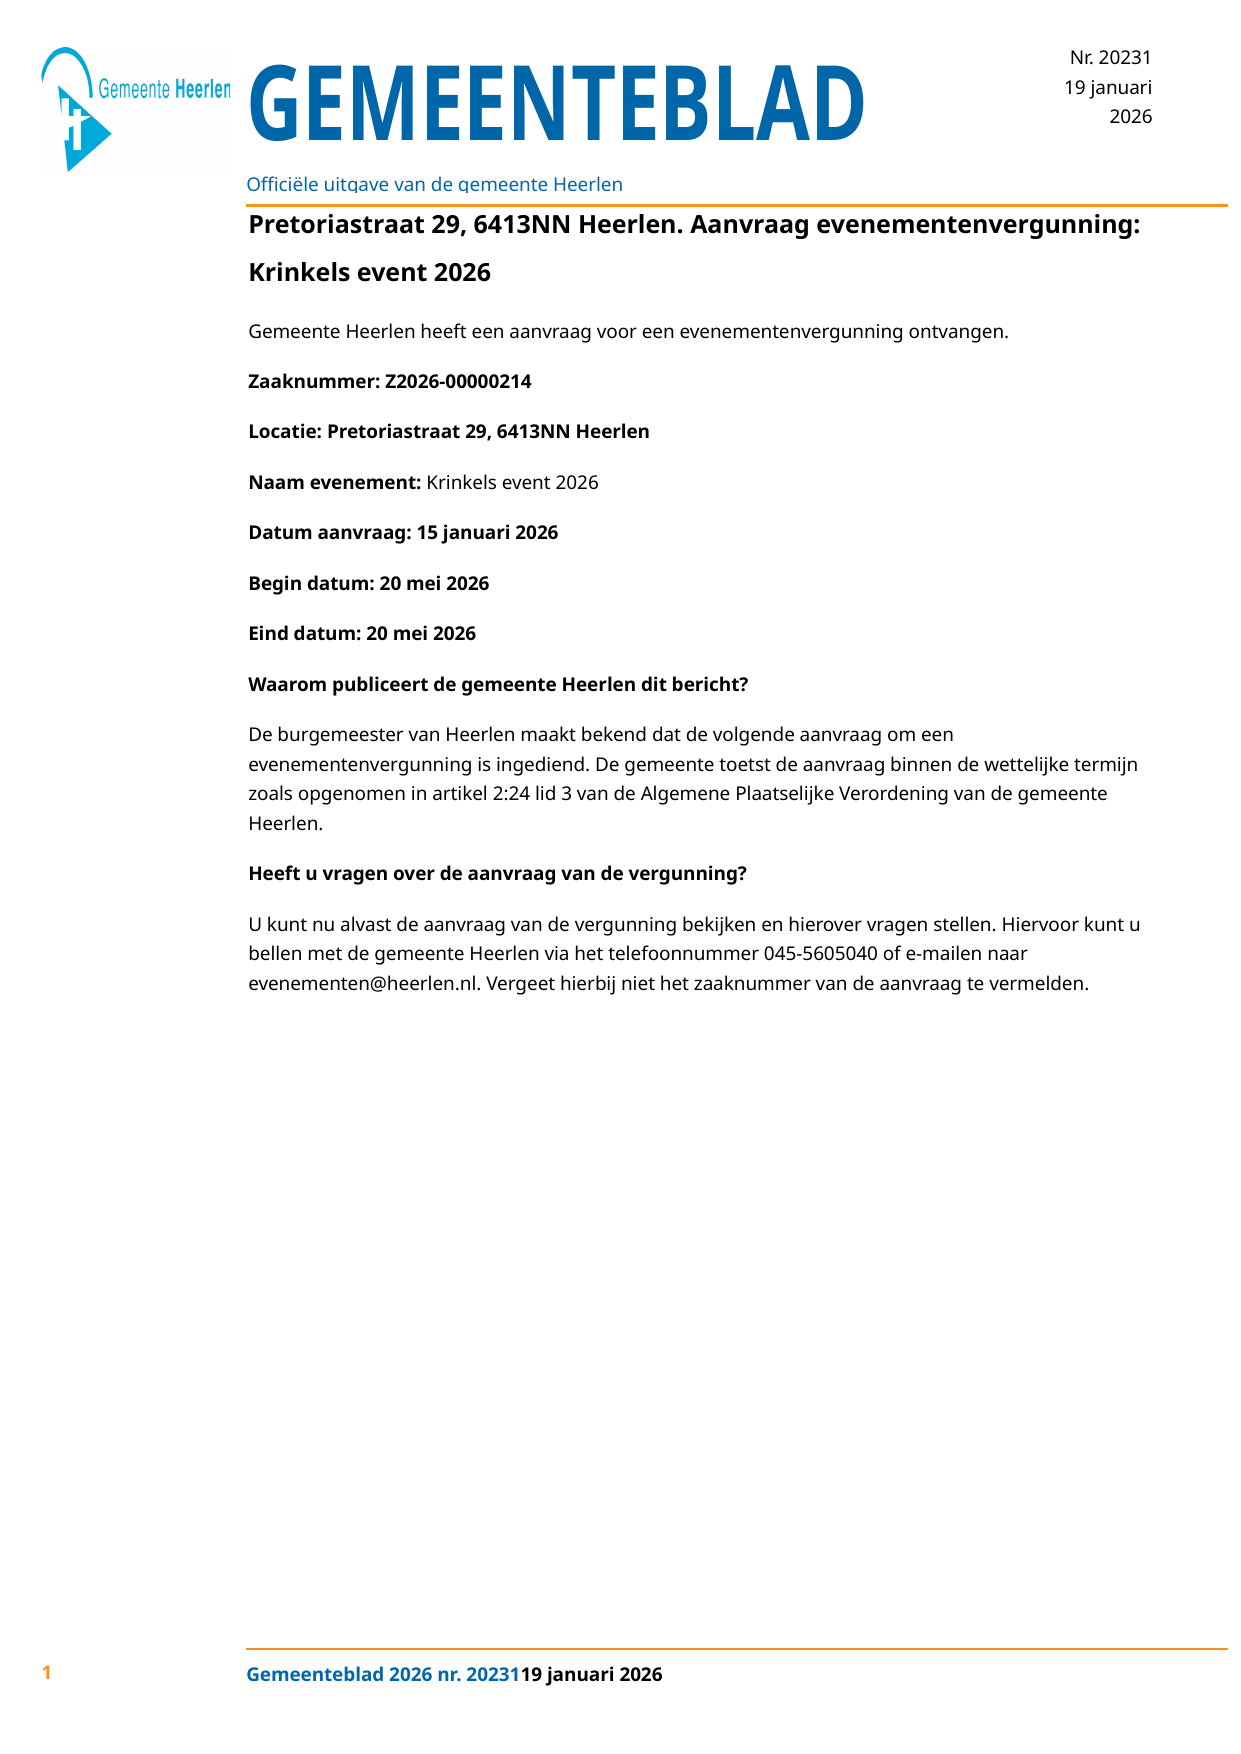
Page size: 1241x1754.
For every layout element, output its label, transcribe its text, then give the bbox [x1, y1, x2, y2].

text U kunt nu alvast de aanvraag van de vergunning bekijken en hierover vragen stellen. Hiervoor kunt u bellen met de gemeente Heerlen via het telefoonnummer 045-5605040 of e-mailen naar evenementen@heerlen.nl. Vergeet hierbij niet het zaaknummer van de aanvraag te vermelden. [248, 911, 1152, 996]
text Begin datum: 20 mei 2026 [248, 570, 1152, 596]
text Datum aanvraag: 15 januari 2026 [248, 519, 1152, 545]
picture [41, 47, 59, 70]
text Locatie: Pretoriastraat 29, 6413NN Heerlen [248, 419, 1152, 444]
text De burgemeester van Heerlen maakt bekend dat de volgende aanvraag om een evenementenvergunning is ingediend. De gemeente toetst de aanvraag binnen de wettelijke termijn zoals opgenomen in artikel 2:24 lid 3 van de Algemene Plaatselijke Verordening van de gemeente Heerlen. [248, 721, 1152, 836]
picture [41, 47, 231, 172]
text Eind datum: 20 mei 2026 [248, 620, 1152, 646]
text Naam evenement: Krinkels event 2026 [248, 469, 1152, 495]
text Pretoriastraat 29, 6413NN Heerlen. Aanvraag evenementenvergunning: Krinkels event 2026 [248, 207, 1152, 288]
text Waarom publiceert de gemeente Heerlen dit bericht? [248, 671, 1152, 697]
text Heeft u vragen over de aanvraag van de vergunning? [248, 860, 1152, 886]
text Zaaknummer: Z2026-00000214 [248, 368, 1152, 394]
text Gemeente Heerlen heeft een aanvraag voor een evenementenvergunning ontvangen. [248, 318, 1152, 344]
